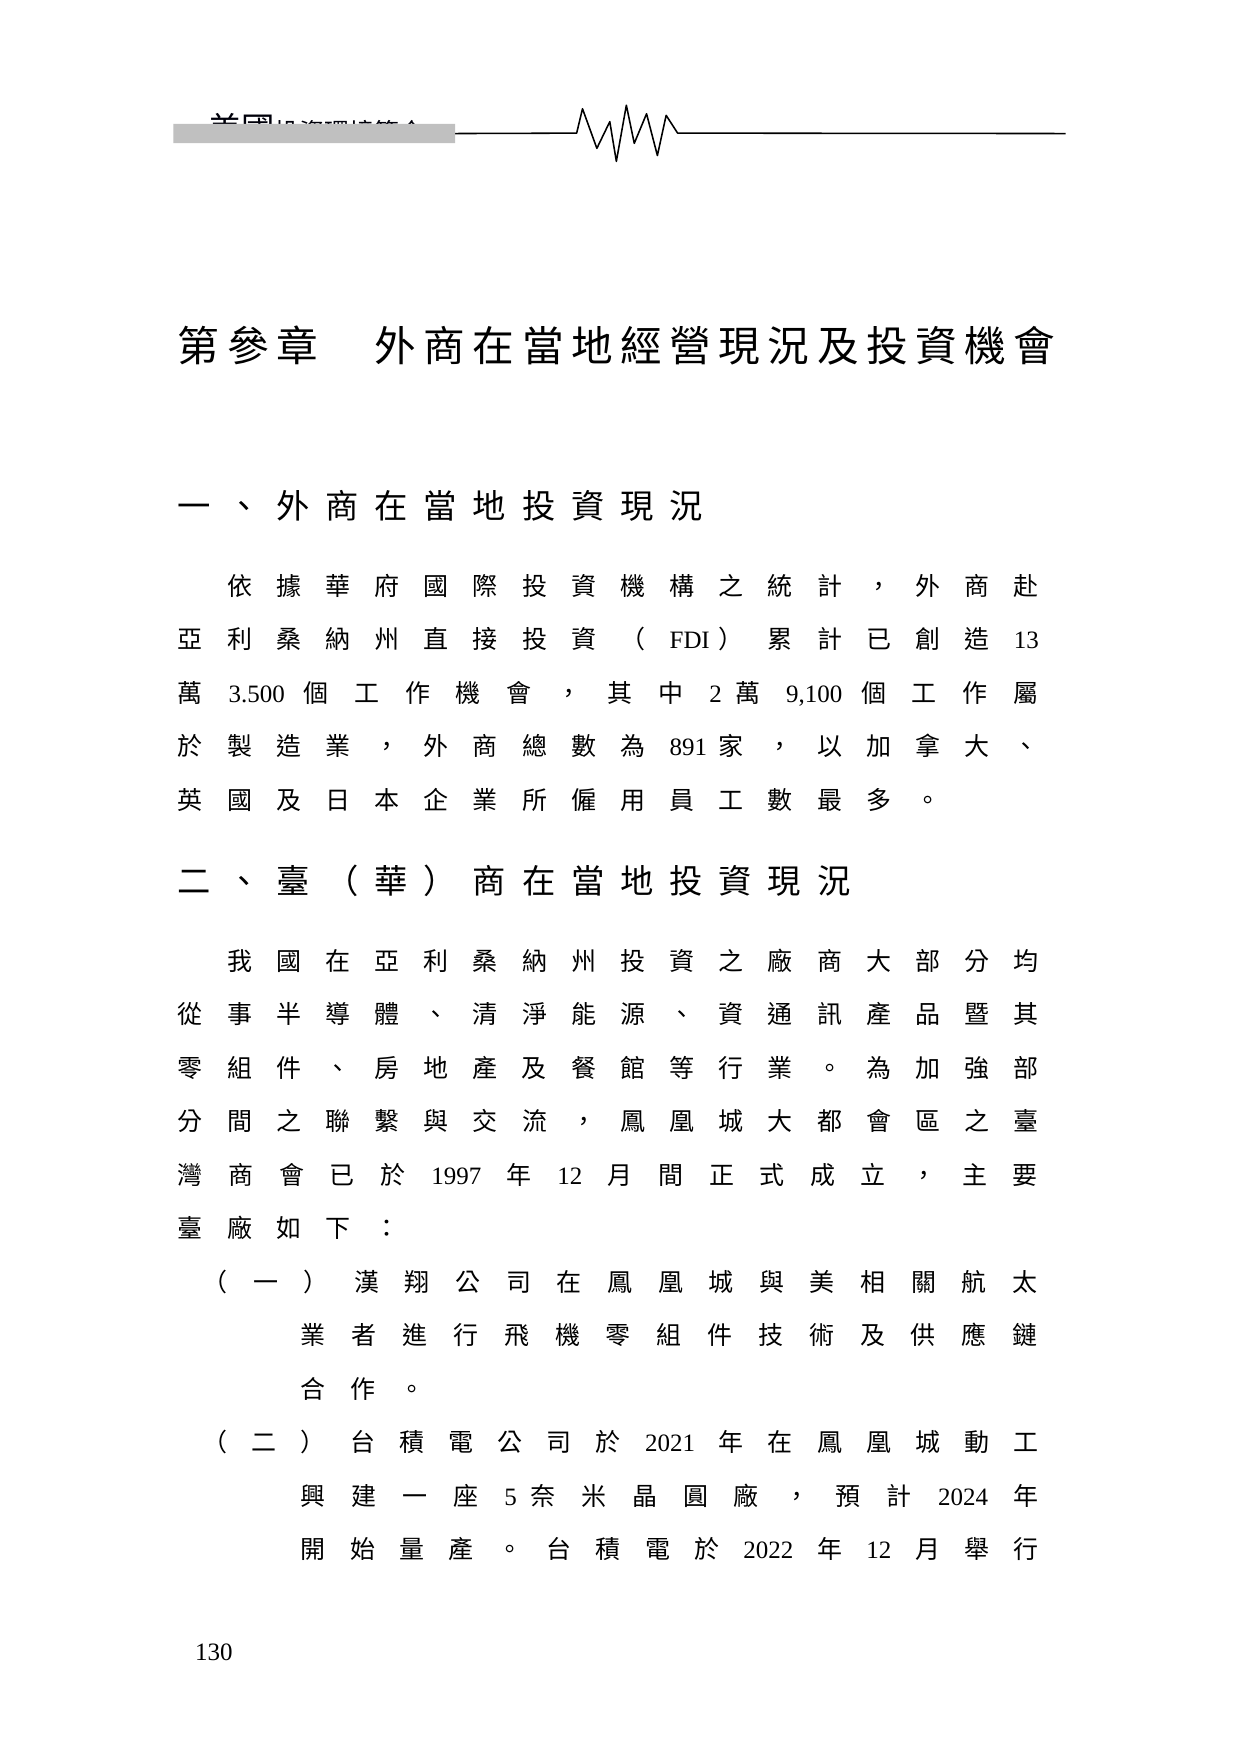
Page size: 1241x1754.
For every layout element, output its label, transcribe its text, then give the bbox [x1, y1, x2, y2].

text 二、臺（華）商在當地投資現況 [178, 852, 1063, 906]
text 我國在亞利桑納州投資之廠商大部分均從事半導體、清淨能源、資通訊產品暨其零組件、房地產及餐館等行業。為加強部分間之聯繫與交流，鳳凰城大都會區之臺灣商會已於1997年12月間正式成立，主要臺廠如下： [178, 932, 1063, 1253]
text 一、外商在當地投資現況 [178, 477, 1063, 531]
text 依據華府國際投資機構之統計，外商赴亞利桑納州直接投資（FDI）累計已創造13萬3.500個工作機會，其中2萬9,100個工作屬於製造業，外商總數為891家，以加拿大、英國及日本企業所僱用員工數最多。 [178, 557, 1063, 825]
text 第參章 外商在當地經營現況及投資機會 [178, 290, 1063, 397]
text （一）漢翔公司在鳳凰城與美相關航太業者進行飛機零組件技術及供應鏈合作。 [202, 1253, 1063, 1414]
text （二）台積電公司於2021年在鳳凰城動工興建一座5奈米晶圓廠，預計2024年開始量產。台積電於2022年12月舉行 [202, 1414, 1063, 1575]
